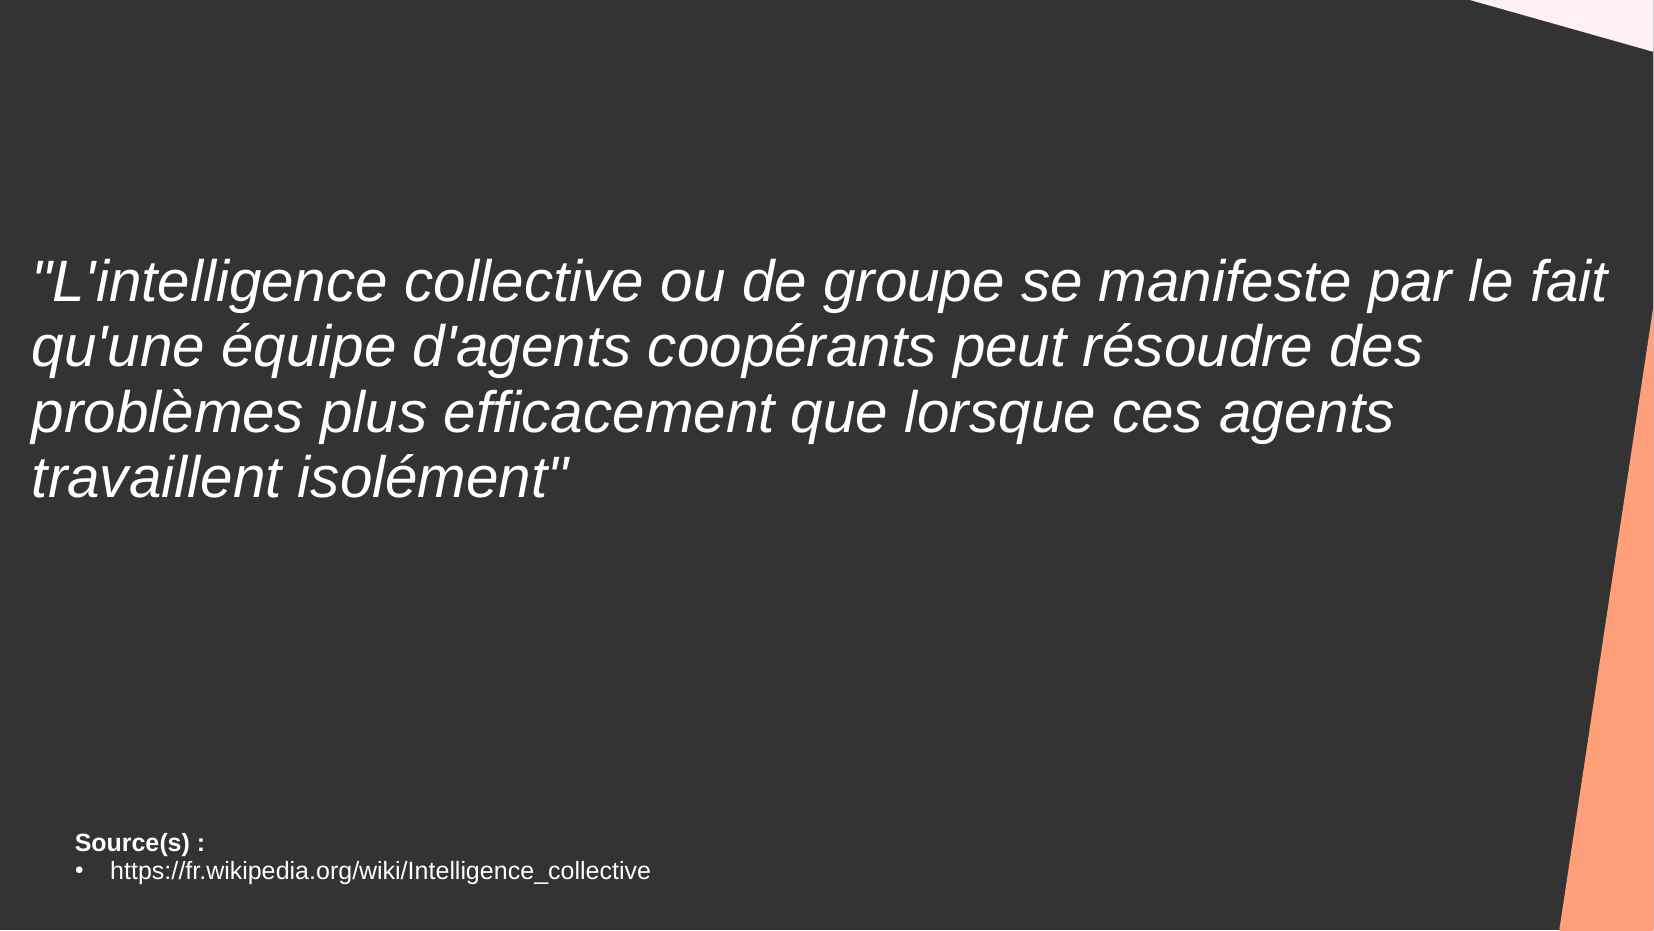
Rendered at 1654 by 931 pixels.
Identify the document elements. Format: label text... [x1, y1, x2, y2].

text_box [1469, 0, 1654, 52]
title "L'intelligence collective ou de groupe se manifeste par le fait qu'une équipe d'agents coopérants peut résoudre des problèmes plus efficacement que lorsque ces agents travaillent isolément" [31, 249, 1622, 510]
text_box [1559, 301, 1654, 931]
text_box Source(s) : https://fr.wikipedia.org/wiki/Intelligence_collective [60, 821, 1546, 921]
